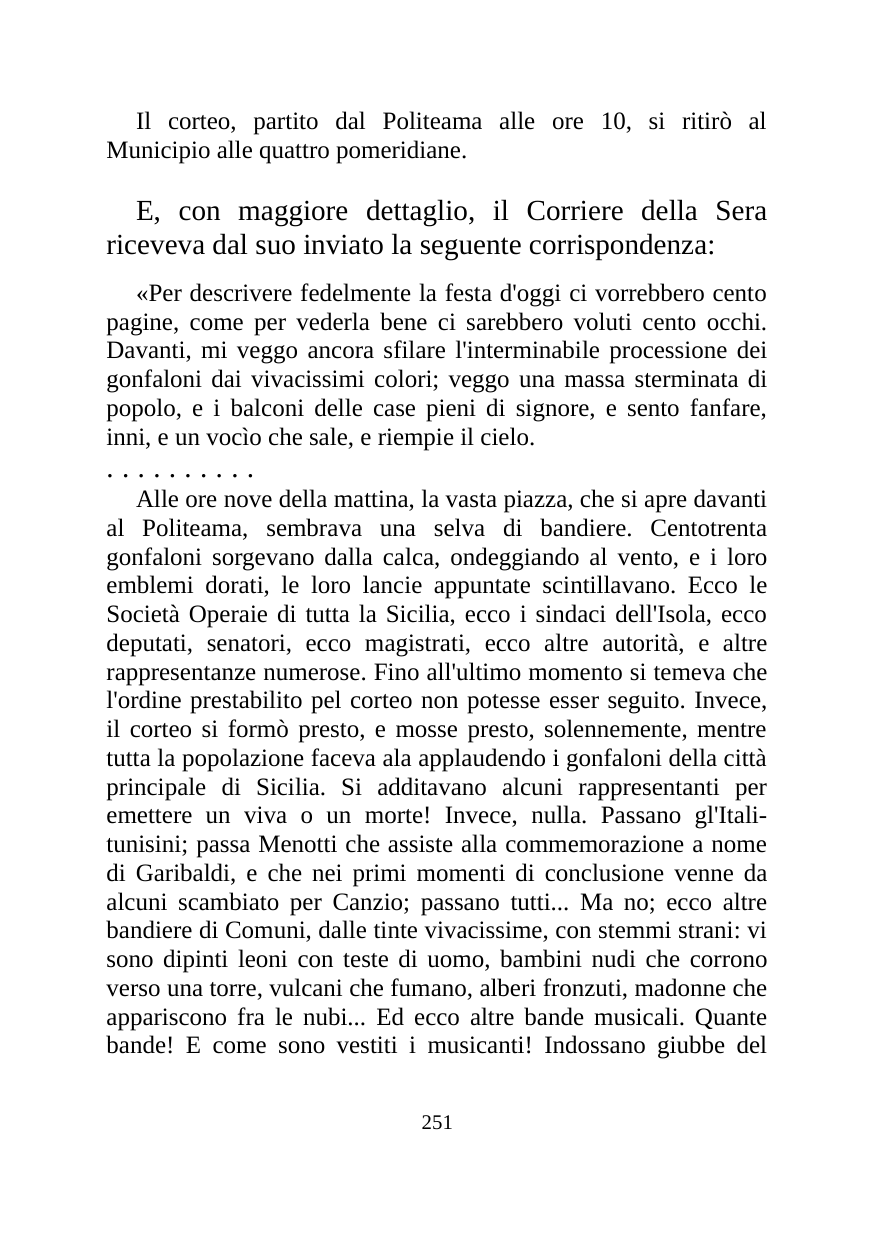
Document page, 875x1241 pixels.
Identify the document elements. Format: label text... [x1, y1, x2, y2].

text E, con maggiore dettaglio, il Corriere della Sera riceveva dal suo inviato la seguente corrispondenza: [106, 193, 768, 260]
text «Per descrivere fedelmente la festa d'oggi ci vorrebbero cento pagine, come per vederla bene ci sarebbero voluti cento occhi. Davanti, mi veggo ancora sfilare l'interminabile processione dei gonfaloni dai vivacissimi colori; veggo una massa sterminata di popolo, e i balconi delle case pieni di signore, e sento fanfare, inni, e un vocìo che sale, e riempie il cielo. [106, 278, 768, 451]
text .......... [106, 451, 768, 484]
text Alle ore nove della mattina, la vasta piazza, che si apre davanti al Politeama, sembrava una selva di bandiere. Centotrenta gonfaloni sorgevano dalla calca, ondeggiando al vento, e i loro emblemi dorati, le loro lancie appuntate scintillavano. Ecco le Società Operaie di tutta la Sicilia, ecco i sindaci dell'Isola, ecco deputati, senatori, ecco magistrati, ecco altre autorità, e altre rappresentanze numerose. Fino all'ultimo momento si temeva che l'ordine prestabilito pel corteo non potesse esser seguito. Invece, il corteo si formò presto, e mosse presto, solennemente, mentre tutta la popolazione faceva ala applaudendo i gonfaloni della città principale di Sicilia. Si additavano alcuni rappresentanti per emettere un viva o un morte! Invece, nulla. Passano gl'Itali-tunisini; passa Menotti che assiste alla commemorazione a nome di Garibaldi, e che nei primi momenti di conclusione venne da alcuni scambiato per Canzio; passano tutti... Ma no; ecco altre bandiere di Comuni, dalle tinte vivacissime, con stemmi strani: vi sono dipinti leoni con teste di uomo, bambini nudi che corrono verso una torre, vulcani che fumano, alberi fronzuti, madonne che appariscono fra le nubi... Ed ecco altre bande musicali. Quante bande! E come sono vestiti i musicanti! Indossano giubbe del [106, 484, 768, 1059]
text Il corteo, partito dal Politeama alle ore 10, si ritirò al Municipio alle quattro pomeridiane. [106, 106, 768, 164]
